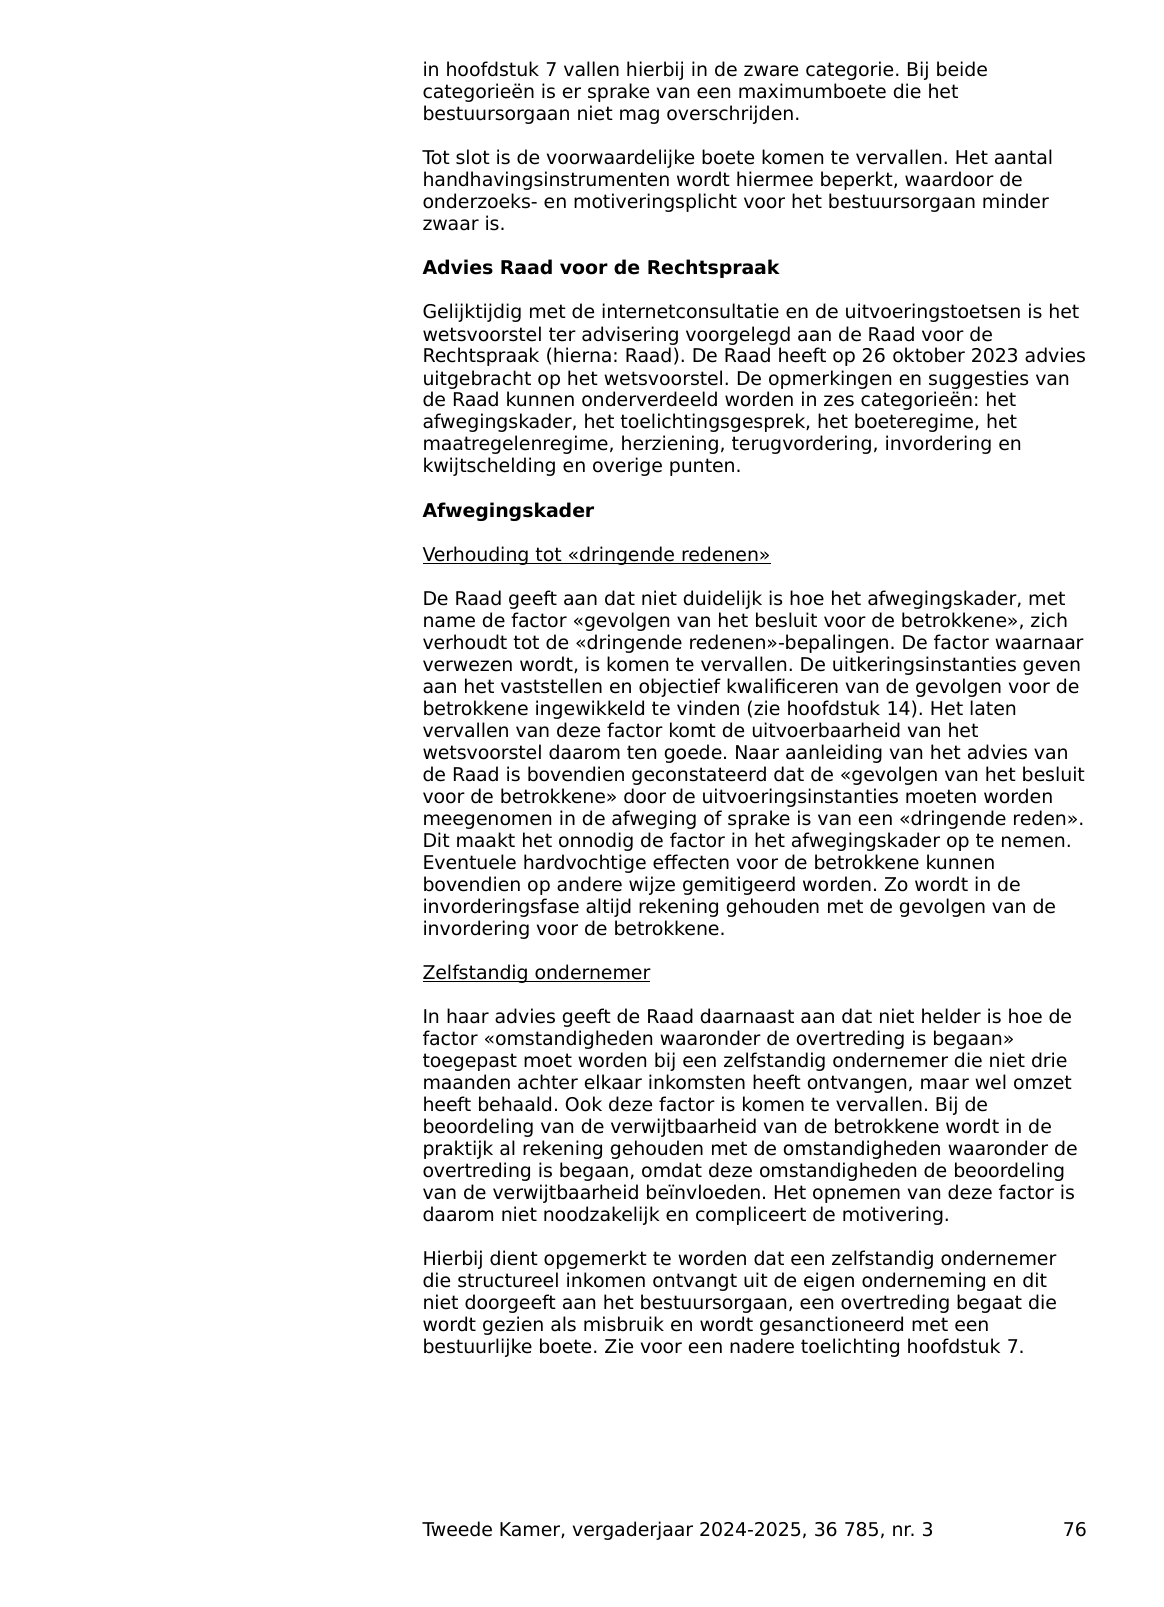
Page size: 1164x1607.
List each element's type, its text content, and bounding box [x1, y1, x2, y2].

text in hoofdstuk 7 vallen hierbij in de zware categorie. Bij beide categorieën is er sprake van een maximumboete die het bestuursorgaan niet mag overschrijden. [422, 59, 1087, 125]
subtitle Verhouding tot «dringende redenen» [422, 544, 1087, 566]
text Hierbij dient opgemerkt te worden dat een zelfstandig ondernemer die structureel inkomen ontvangt uit de eigen onderneming en dit niet doorgeeft aan het bestuursorgaan, een overtreding begaat die wordt gezien als misbruik en wordt gesanctioneerd met een bestuurlijke boete. Zie voor een nadere toelichting hoofdstuk 7. [422, 1248, 1087, 1358]
text Gelijktijdig met de internetconsultatie en de uitvoeringstoetsen is het wetsvoorstel ter advisering voorgelegd aan de Raad voor de Rechtspraak (hierna: Raad). De Raad heeft op 26 oktober 2023 advies uitgebracht op het wetsvoorstel. De opmerkingen en suggesties van de Raad kunnen onderverdeeld worden in zes categorieën: het afwegingskader, het toelichtingsgesprek, het boeteregime, het maatregelenregime, herziening, terugvordering, invordering en kwijtschelding en overige punten. [422, 301, 1087, 477]
text In haar advies geeft de Raad daarnaast aan dat niet helder is hoe de factor «omstandigheden waaronder de overtreding is begaan» toegepast moet worden bij een zelfstandig ondernemer die niet drie maanden achter elkaar inkomsten heeft ontvangen, maar wel omzet heeft behaald. Ook deze factor is komen te vervallen. Bij de beoordeling van de verwijtbaarheid van de betrokkene wordt in de praktijk al rekening gehouden met de omstandigheden waaronder de overtreding is begaan, omdat deze omstandigheden de beoordeling van de verwijtbaarheid beïnvloeden. Het opnemen van deze factor is daarom niet noodzakelijk en compliceert de motivering. [422, 1006, 1087, 1226]
subtitle Afwegingskader [422, 499, 1087, 521]
text De Raad geeft aan dat niet duidelijk is hoe het afwegingskader, met name de factor «gevolgen van het besluit voor de betrokkene», zich verhoudt tot de «dringende redenen»-bepalingen. De factor waarnaar verwezen wordt, is komen te vervallen. De uitkeringsinstanties geven aan het vaststellen en objectief kwalificeren van de gevolgen voor de betrokkene ingewikkeld te vinden (zie hoofdstuk 14). Het laten vervallen van deze factor komt de uitvoerbaarheid van het wetsvoorstel daarom ten goede. Naar aanleiding van het advies van de Raad is bovendien geconstateerd dat de «gevolgen van het besluit voor de betrokkene» door de uitvoeringsinstanties moeten worden meegenomen in de afweging of sprake is van een «dringende reden». Dit maakt het onnodig de factor in het afwegingskader op te nemen. Eventuele hardvochtige effecten voor de betrokkene kunnen bovendien op andere wijze gemitigeerd worden. Zo wordt in de invorderingsfase altijd rekening gehouden met de gevolgen van de invordering voor de betrokkene. [422, 588, 1087, 939]
text Tot slot is de voorwaardelijke boete komen te vervallen. Het aantal handhavingsinstrumenten wordt hiermee beperkt, waardoor de onderzoeks- en motiveringsplicht voor het bestuursorgaan minder zwaar is. [422, 147, 1087, 235]
subtitle Zelfstandig ondernemer [422, 962, 1087, 984]
subtitle Advies Raad voor de Rechtspraak [422, 257, 1087, 279]
